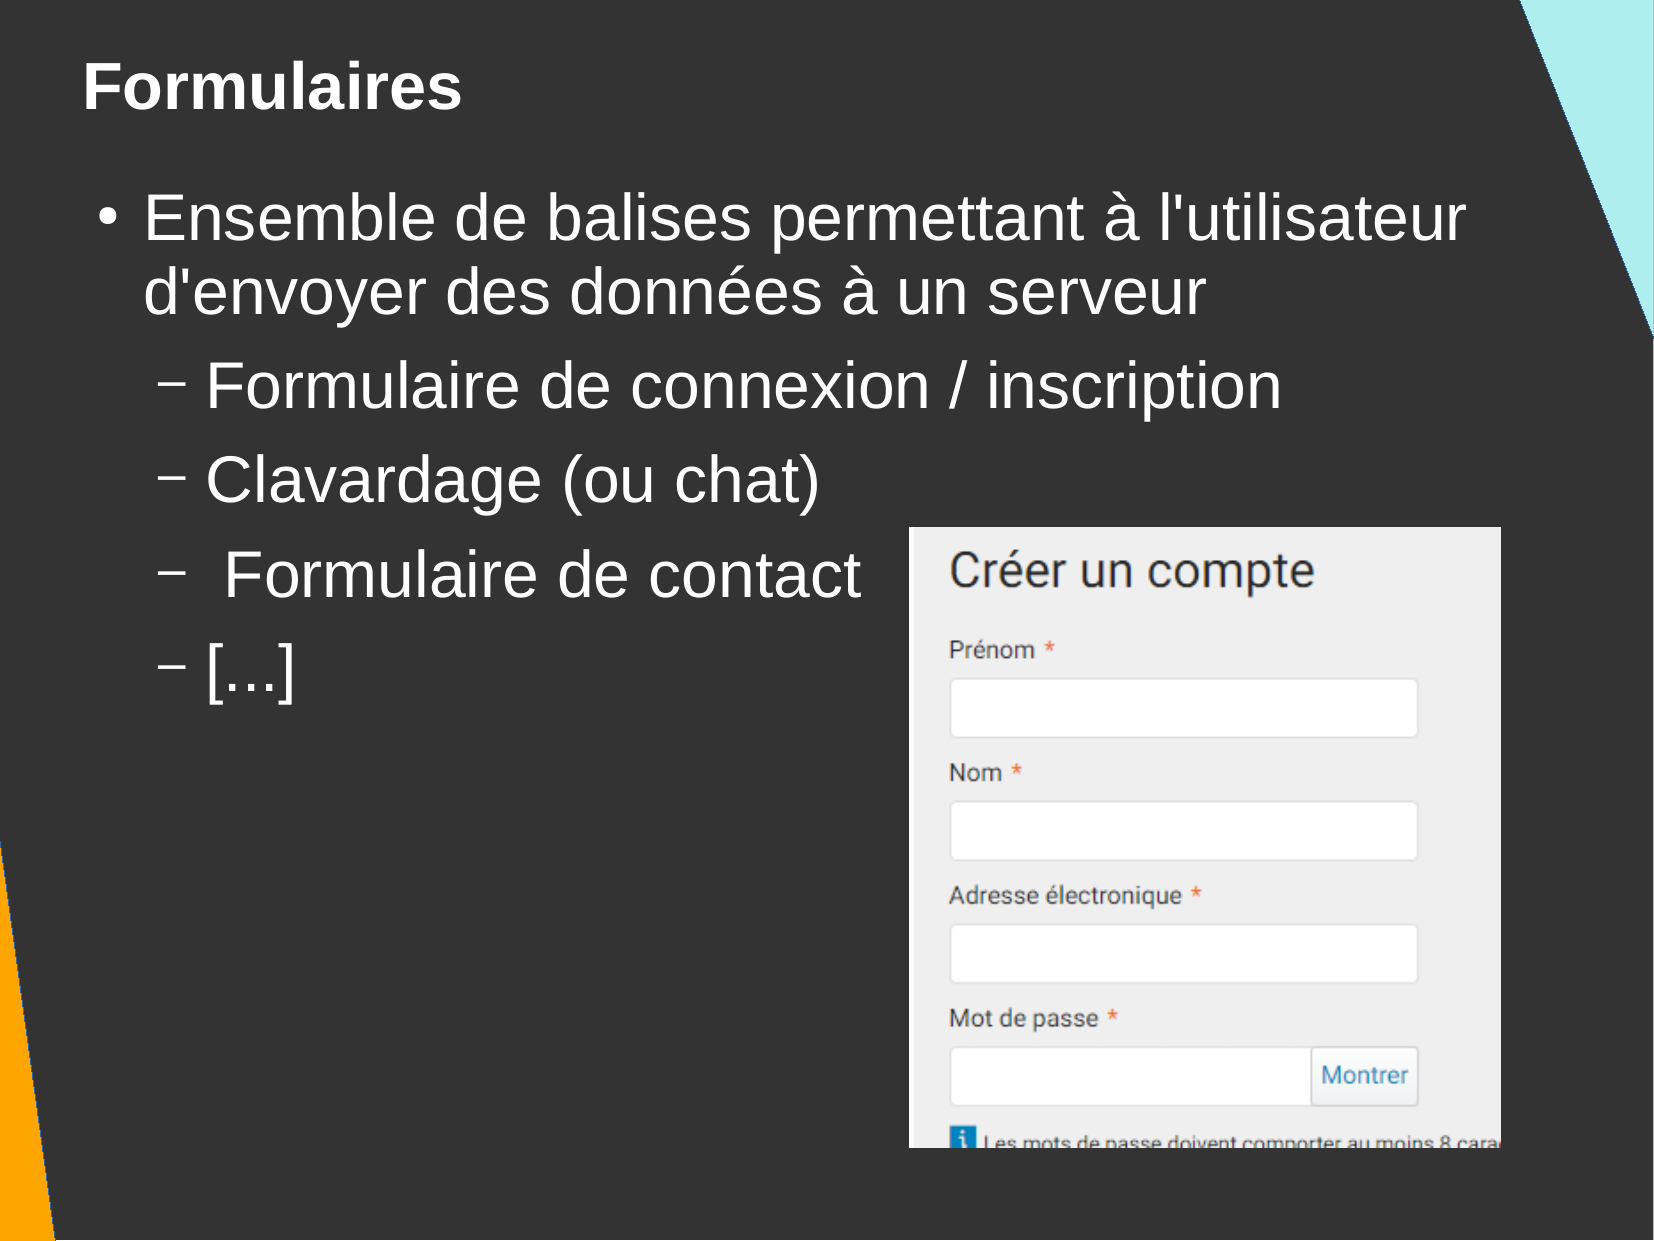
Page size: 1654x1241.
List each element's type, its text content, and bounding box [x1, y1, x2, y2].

title Formulaires [82, 49, 1571, 152]
picture [959, 1130, 967, 1148]
text_box [0, 840, 56, 1241]
list Ensemble de balises permettant à l'utilisateur d'envoyer des données à un serveur Formulaire de connexion / inscription Clavardage (ou chat) Formulaire de contact [...] [80, 180, 1605, 709]
picture [909, 527, 1501, 1148]
text_box [1519, 0, 1654, 339]
